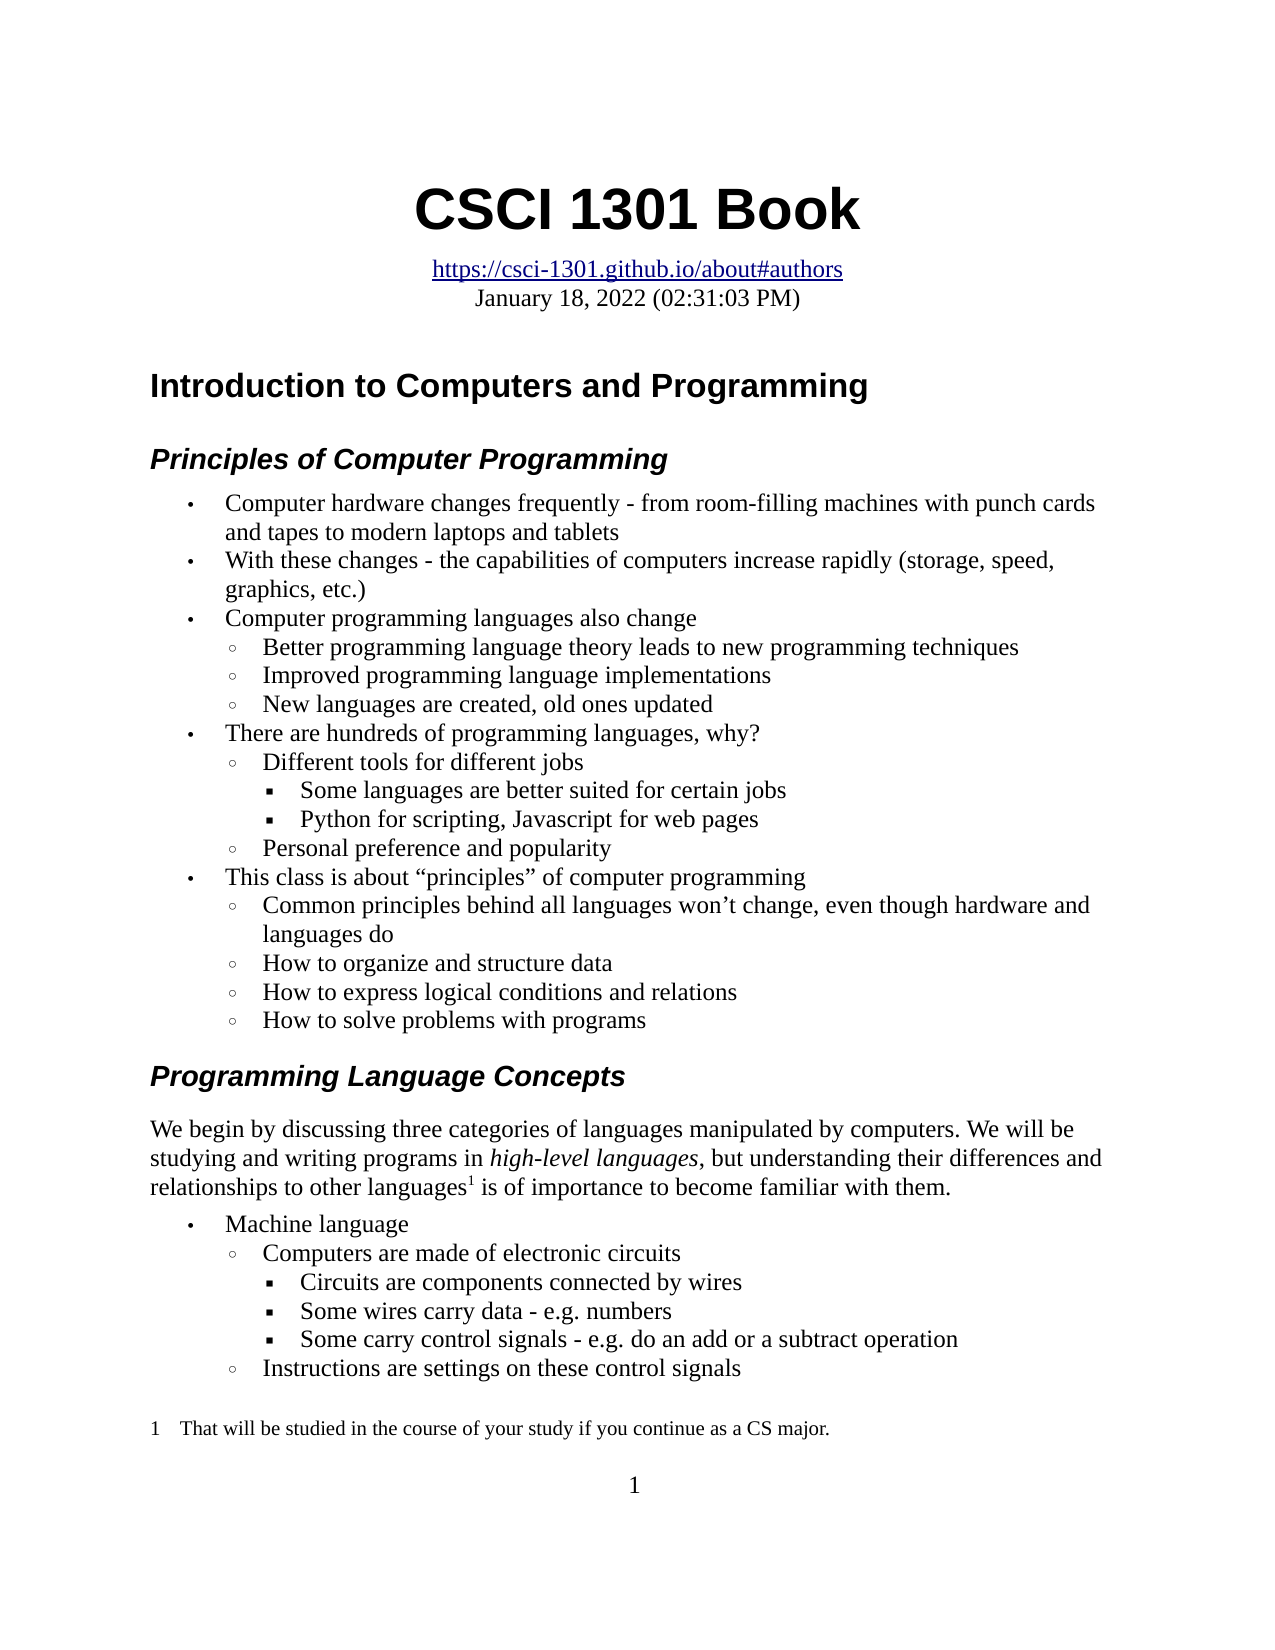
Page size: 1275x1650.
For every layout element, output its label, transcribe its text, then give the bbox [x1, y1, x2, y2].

list This class is about “principles” of computer programming [187, 862, 1125, 891]
list Personal preference and popularity [225, 833, 1125, 862]
list Computer hardware changes frequently - from room-filling machines with punch cards and tapes to modern laptops and tablets [187, 488, 1125, 546]
list How to solve problems with programs [225, 1006, 1125, 1034]
list New languages are created, old ones updated [225, 689, 1125, 718]
list Some languages are better suited for certain jobs [262, 776, 1125, 804]
text We begin by discussing three categories of languages manipulated by computers. We will be studying and writing programs in high-level languages, but understanding their differences and relationships to other languages is of importance to become familiar with them. [150, 1114, 1125, 1201]
list How to organize and structure data [225, 948, 1125, 977]
list Computer programming languages also change [187, 603, 1125, 632]
list Better programming language theory leads to new programming techniques [225, 632, 1125, 661]
text That will be studied in the course of your study if you continue as a CS major. [150, 1416, 1125, 1440]
text January 18, 2022 (02:31:03 PM) [150, 283, 1125, 312]
list Some carry control signals - e.g. do an add or a subtract operation [262, 1324, 1125, 1353]
list Different tools for different jobs [225, 747, 1125, 776]
subtitle Principles of Computer Programming [150, 442, 1125, 476]
list With these changes - the capabilities of computers increase rapidly (storage, speed, graphics, etc.) [187, 546, 1125, 603]
list Computers are made of electronic circuits [225, 1238, 1125, 1267]
list Machine language [187, 1209, 1125, 1238]
text https://csci-1301.github.io/about#authors [150, 254, 1125, 283]
list There are hundreds of programming languages, why? [187, 718, 1125, 747]
list Circuits are components connected by wires [262, 1267, 1125, 1296]
list Common principles behind all languages won’t change, even though hardware and languages do [225, 891, 1125, 948]
subtitle Programming Language Concepts [150, 1059, 1125, 1093]
list Some wires carry data - e.g. numbers [262, 1296, 1125, 1324]
list Python for scripting, Javascript for web pages [262, 804, 1125, 833]
list Improved programming language implementations [225, 661, 1125, 689]
list Instructions are settings on these control signals [225, 1353, 1125, 1382]
title CSCI 1301 Book [150, 175, 1125, 242]
list How to express logical conditions and relations [225, 977, 1125, 1006]
subtitle Introduction to Computers and Programming [150, 366, 1125, 404]
